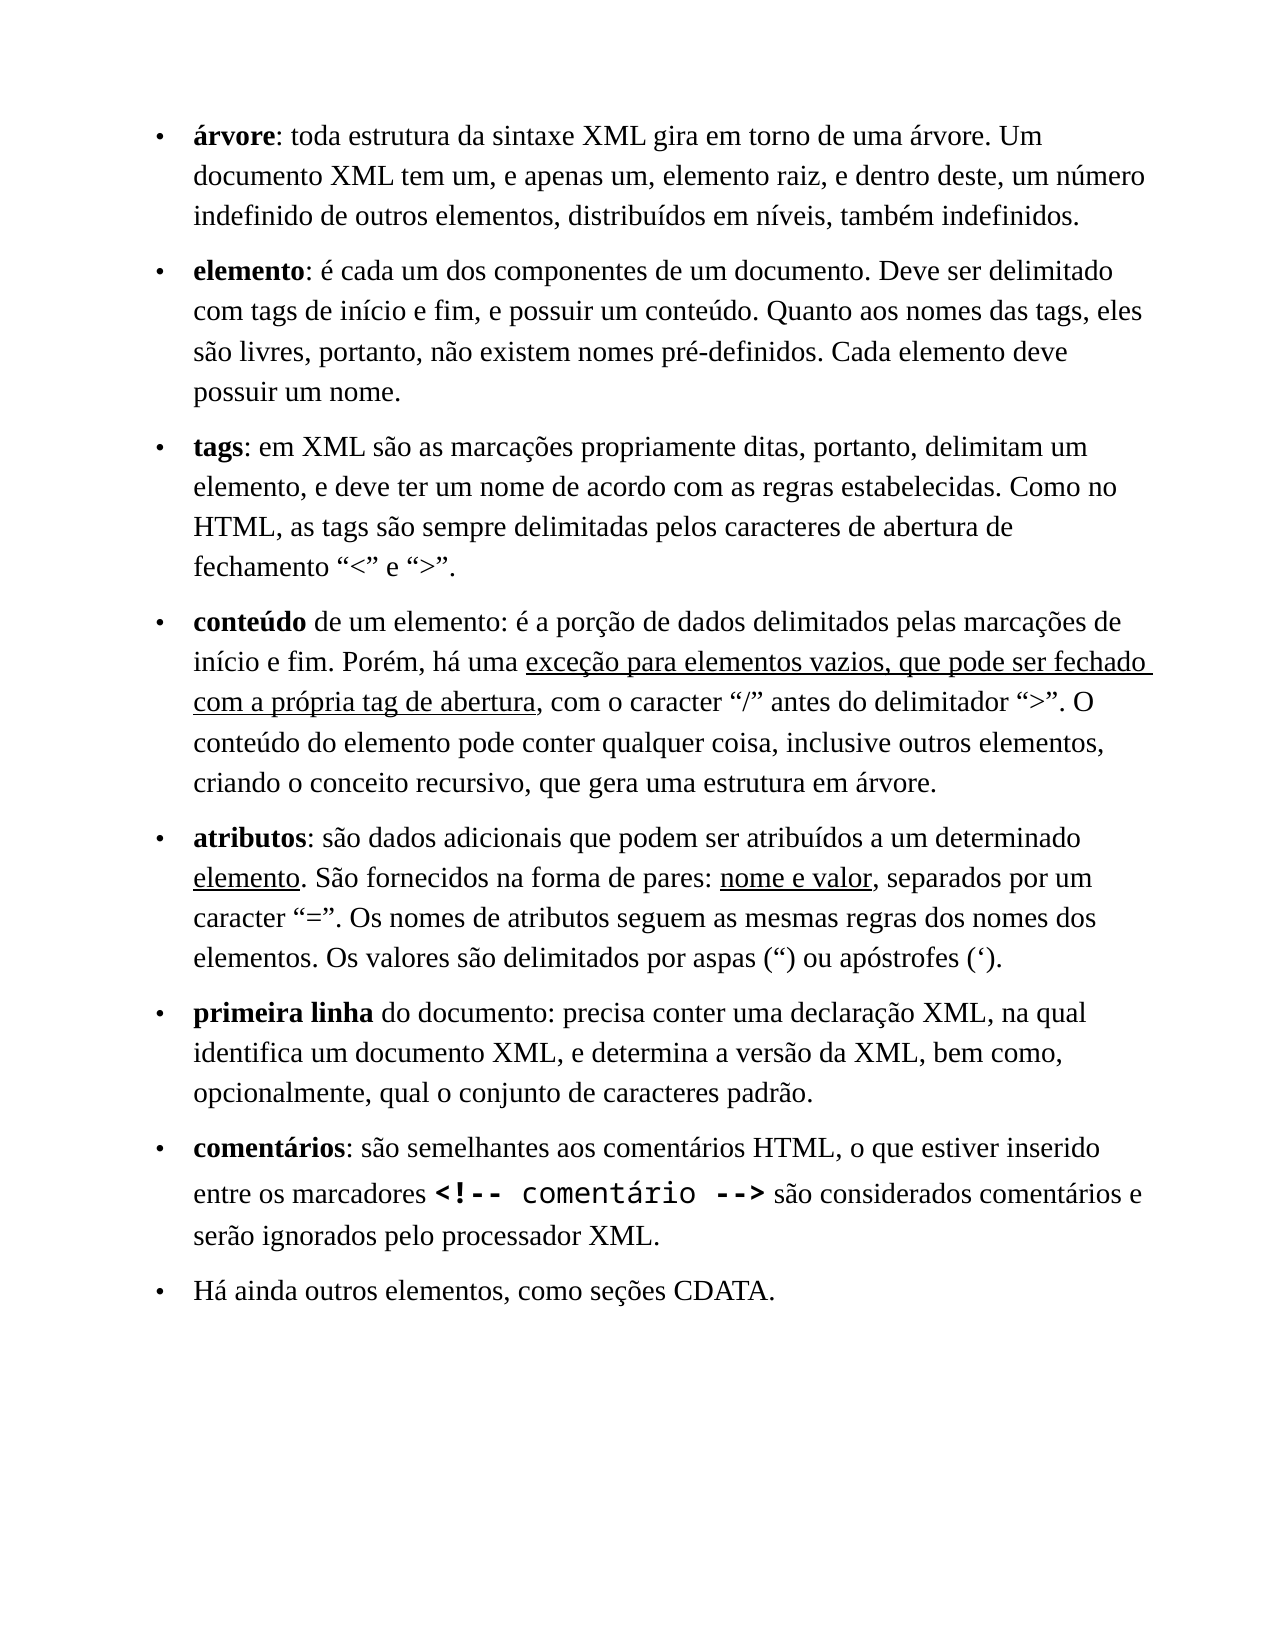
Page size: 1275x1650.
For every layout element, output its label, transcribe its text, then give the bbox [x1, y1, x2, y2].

list conteúdo de um elemento: é a porção de dados delimitados pelas marcações de início e fim. Porém, há uma exceção para elementos vazios, que pode ser fechado com a própria tag de abertura, com o caracter “/” antes do delimitador “>”. O conteúdo do elemento pode conter qualquer coisa, inclusive outros elementos, criando o conceito recursivo, que gera uma estrutura em árvore. [156, 604, 1157, 798]
list tags: em XML são as marcações propriamente ditas, portanto, delimitam um elemento, e deve ter um nome de acordo com as regras estabelecidas. Como no HTML, as tags são sempre delimitadas pelos caracteres de abertura de fechamento “<” e “>”. [156, 429, 1157, 583]
list Há ainda outros elementos, como seções CDATA. [156, 1273, 1157, 1307]
list comentários: são semelhantes aos comentários HTML, o que estiver inserido entre os marcadores <!-- comentário --> são considerados comentários e serão ignorados pelo processador XML. [156, 1130, 1157, 1252]
list elemento: é cada um dos componentes de um documento. Deve ser delimitado com tags de início e fim, e possuir um conteúdo. Quanto aos nomes das tags, eles são livres, portanto, não existem nomes pré-definidos. Cada elemento deve possuir um nome. [156, 253, 1157, 407]
list primeira linha do documento: precisa conter uma declaração XML, na qual identifica um documento XML, e determina a versão da XML, bem como, opcionalmente, qual o conjunto de caracteres padrão. [156, 995, 1157, 1109]
list árvore: toda estrutura da sintaxe XML gira em torno de uma árvore. Um documento XML tem um, e apenas um, elemento raiz, e dentro deste, um número indefinido de outros elementos, distribuídos em níveis, também indefinidos. [156, 118, 1157, 232]
list atributos: são dados adicionais que podem ser atribuídos a um determinado elemento. São fornecidos na forma de pares: nome e valor, separados por um caracter “=”. Os nomes de atributos seguem as mesmas regras dos nomes dos elementos. Os valores são delimitados por aspas (“) ou apóstrofes (‘). [156, 820, 1157, 974]
